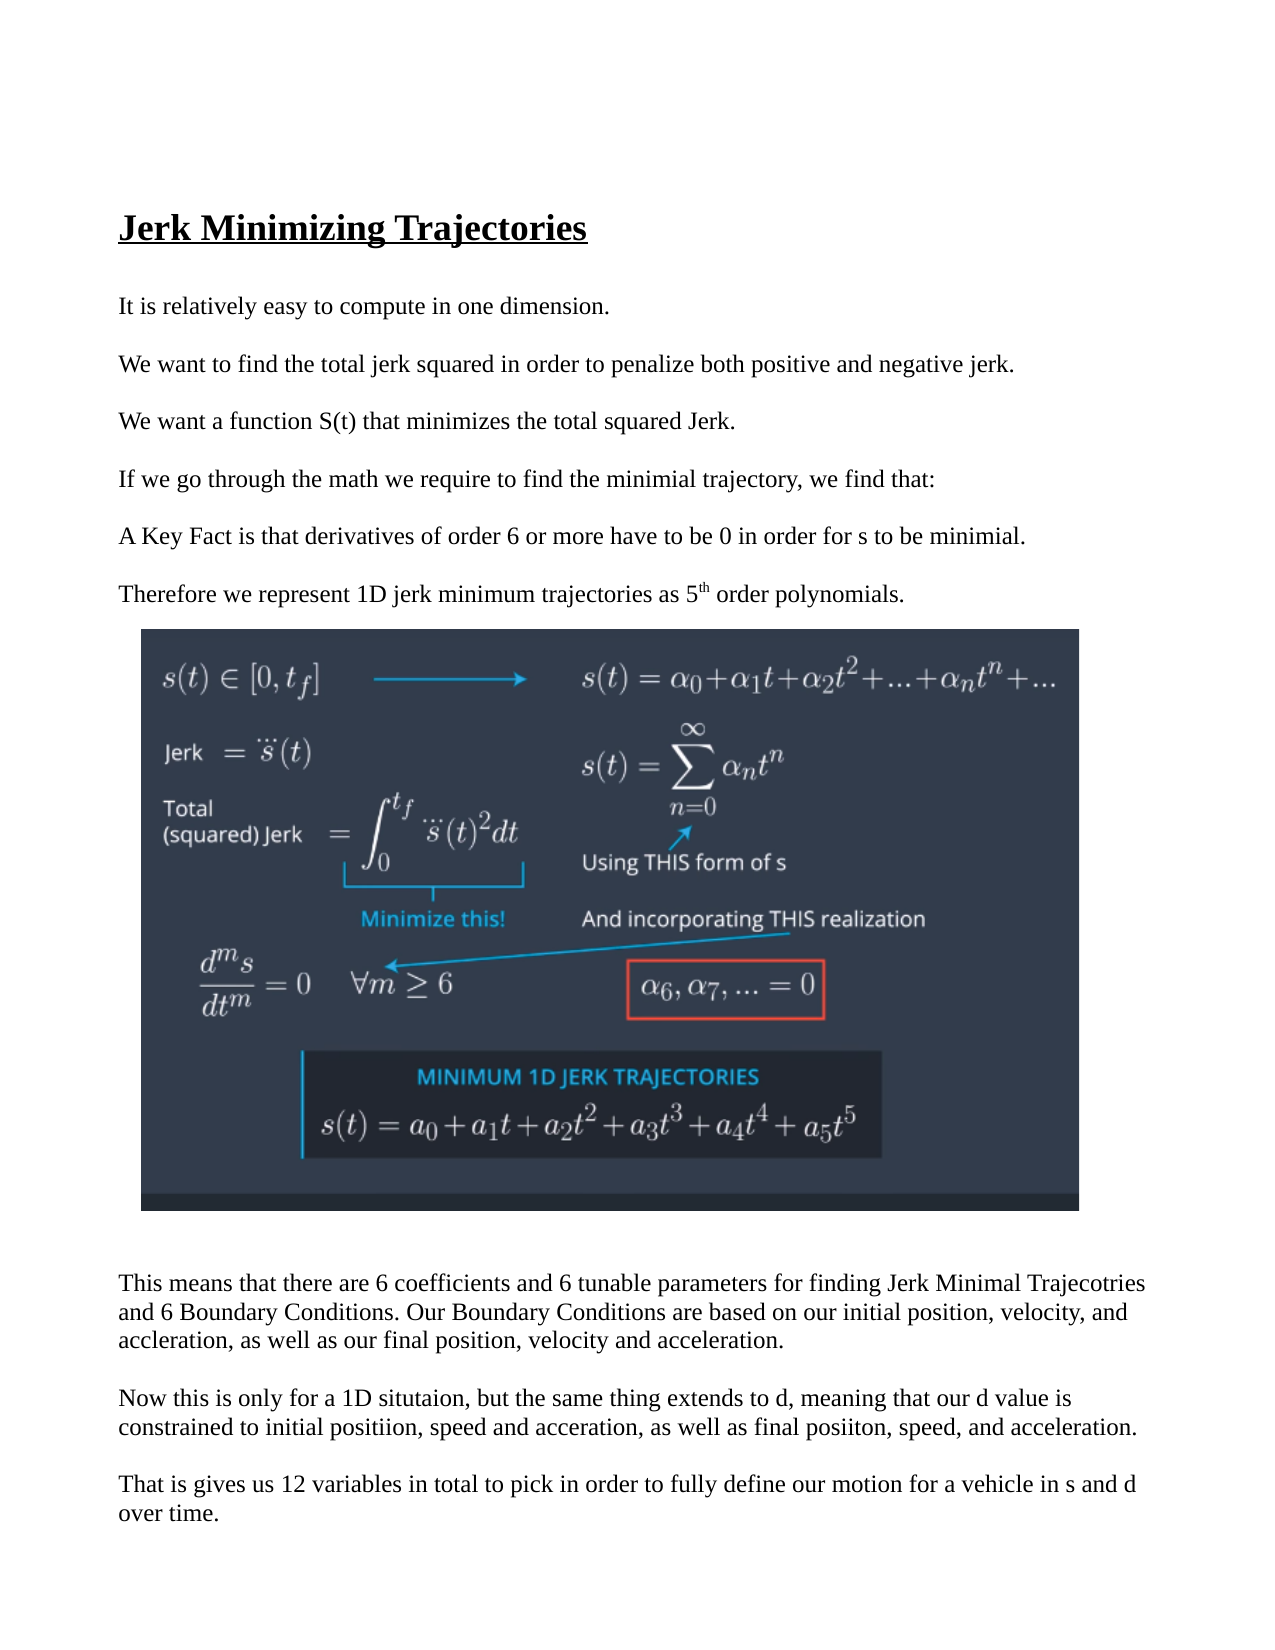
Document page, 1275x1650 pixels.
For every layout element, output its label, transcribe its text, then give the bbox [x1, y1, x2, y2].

text Now this is only for a 1D situtaion, but the same thing extends to d, meaning that our d value is constrained to initial positiion, speed and acceration, as well as final posiiton, speed, and acceleration. [118, 1383, 1157, 1440]
text This means that there are 6 coefficients and 6 tunable parameters for finding Jerk Minimal Trajecotries and 6 Boundary Conditions. Our Boundary Conditions are based on our initial position, velocity, and accleration, as well as our final position, velocity and acceleration. [118, 1268, 1157, 1354]
picture [141, 629, 1080, 1211]
text That is gives us 12 variables in total to pick in order to fully define our motion for a vehicle in s and d over time. [118, 1469, 1157, 1527]
text It is relatively easy to compute in one dimension. [118, 291, 1157, 320]
text Therefore we represent 1D jerk minimum trajectories as 5th order polynomials. [118, 579, 1157, 608]
text Jerk Minimizing Trajectories [118, 205, 1157, 248]
text If we go through the math we require to find the minimial trajectory, we find that: [118, 464, 1157, 493]
text A Key Fact is that derivatives of order 6 or more have to be 0 in order for s to be minimial. [118, 521, 1157, 550]
text We want a function S(t) that minimizes the total squared Jerk. [118, 406, 1157, 435]
text We want to find the total jerk squared in order to penalize both positive and negative jerk. [118, 349, 1157, 378]
